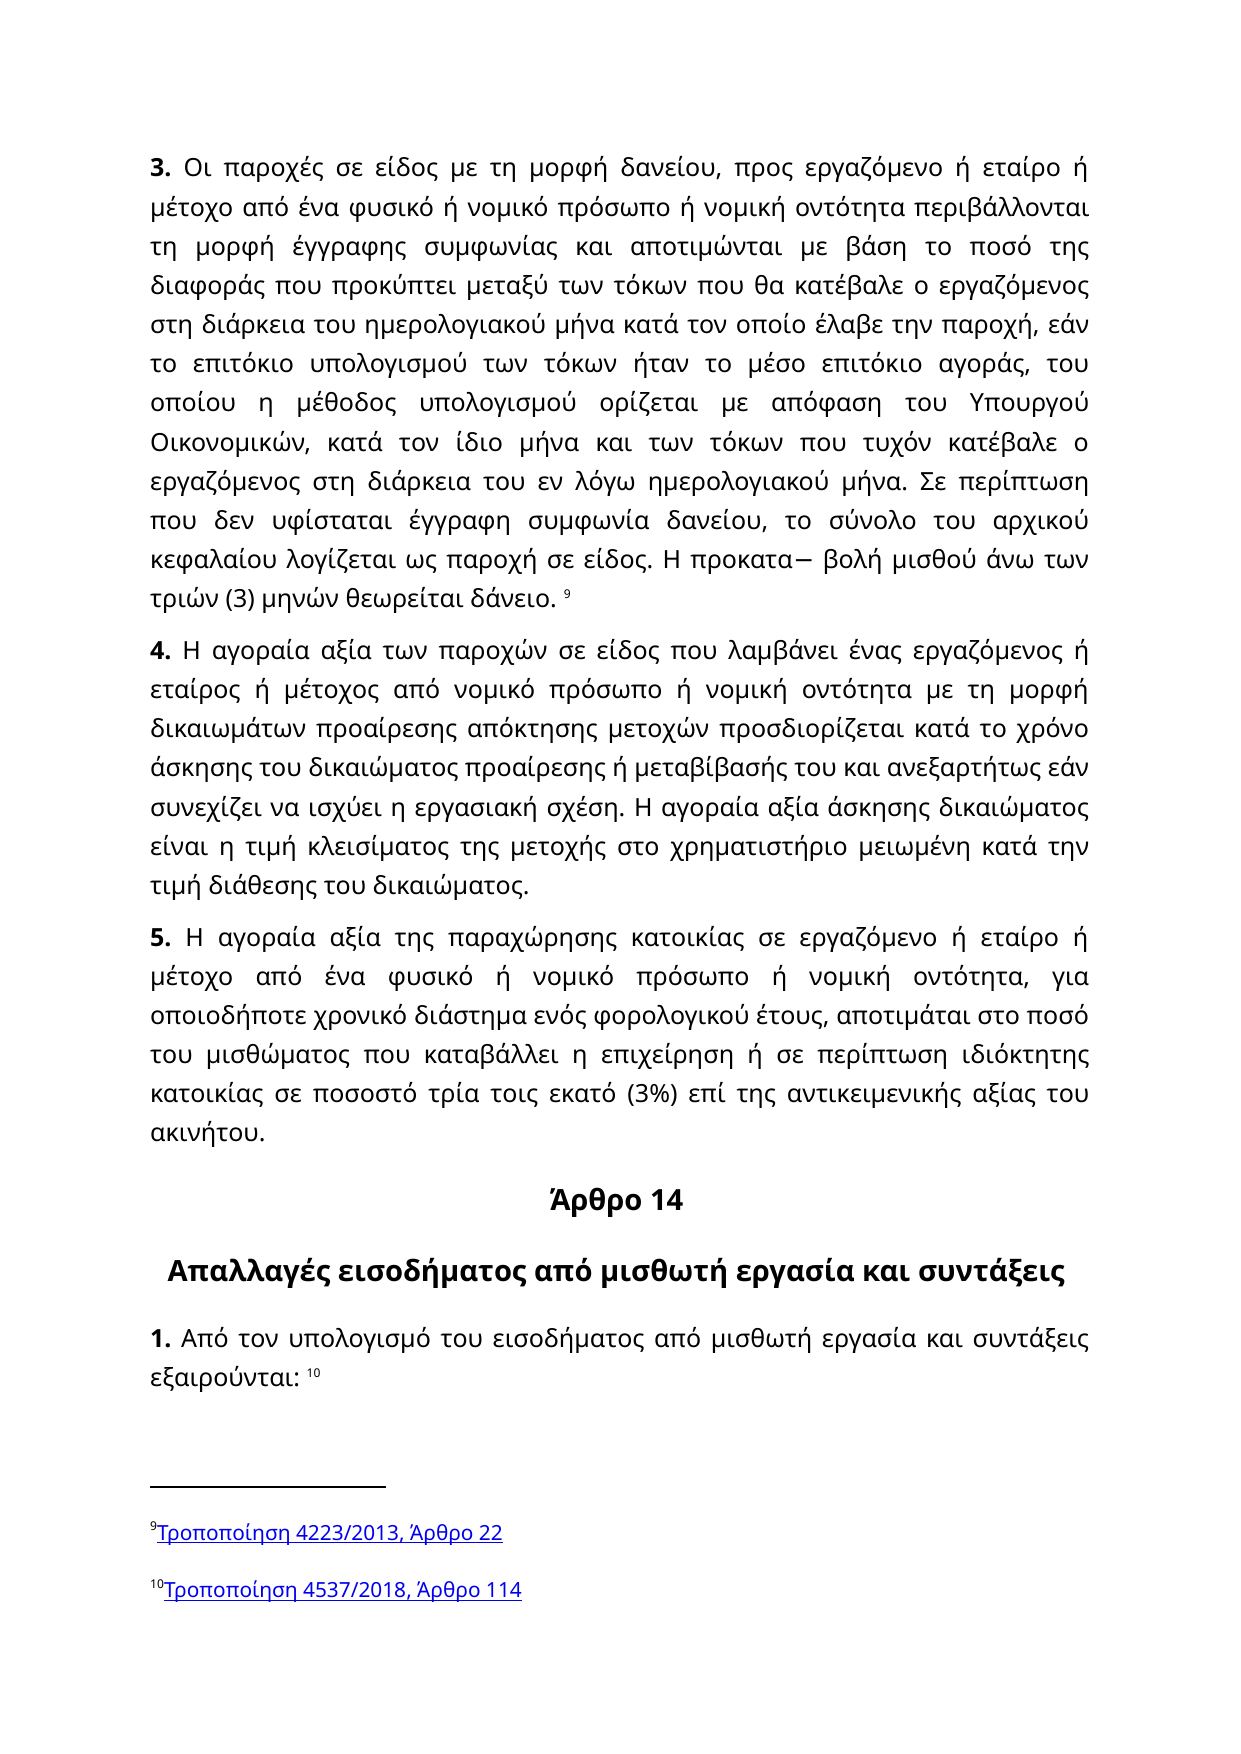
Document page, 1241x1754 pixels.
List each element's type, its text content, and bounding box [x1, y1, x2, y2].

text 4. Η αγοραία αξία των παροχών σε είδος που λαμβάνει ένας εργαζόμενος ή εταίρος ή μέτοχος από νομικό πρόσωπο ή νομική οντότητα με τη μορφή δικαιωμάτων προαίρεσης απόκτησης μετοχών προσδιορίζεται κατά το χρόνο άσκησης του δικαιώματος προαίρεσης ή μεταβίβασής του και ανεξαρτήτως εάν συνεχίζει να ισχύει η εργασιακή σχέση. Η αγοραία αξία άσκησης δικαιώματος είναι η τιμή κλεισίματος της μετοχής στο χρηματιστήριο μειωμένη κατά την τιμή διάθεσης του δικαιώματος. [150, 632, 1090, 902]
subtitle Απαλλαγές εισοδήματος από μισθωτή εργασία και συντάξεις [150, 1250, 1090, 1289]
subtitle Άρθρο 14 [150, 1179, 1090, 1219]
text 1. Από τον υπολογισμό του εισοδήματος από μισθωτή εργασία και συντάξεις εξαιρούνται: [150, 1320, 1090, 1394]
text Τροποποίηση 4537/2018, Άρθρο 114 [150, 1576, 1090, 1604]
text 3. Οι παροχές σε είδος με τη μορφή δανείου, προς εργαζόμενο ή εταίρο ή μέτοχο από ένα φυσικό ή νομικό πρόσωπο ή νομική οντότητα περιβάλλονται τη μορφή έγγραφης συμφωνίας και αποτιμώνται με βάση το ποσό της διαφοράς που προκύπτει μεταξύ των τόκων που θα κατέβαλε ο εργαζόμενος στη διάρκεια του ημερολογιακού μήνα κατά τον οποίο έλαβε την παροχή, εάν το επιτόκιο υπολογισμού των τόκων ήταν το μέσο επιτόκιο αγοράς, του οποίου η μέθοδος υπολογισμού ορίζεται με απόφαση του Υπουργού Οικονομικών, κατά τον ίδιο μήνα και των τόκων που τυχόν κατέβαλε ο εργαζόμενος στη διάρκεια του εν λόγω ημερολογιακού μήνα. Σε περίπτωση που δεν υφίσταται έγγραφη συμφωνία δανείου, το σύνολο του αρχικού κεφαλαίου λογίζεται ως παροχή σε είδος. Η προκατα− βολή μισθού άνω των τριών (3) μηνών θεωρείται δάνειο. [150, 150, 1090, 615]
text 5. Η αγοραία αξία της παραχώρησης κατοικίας σε εργαζόμενο ή εταίρο ή μέτοχο από ένα φυσικό ή νομικό πρόσωπο ή νομική οντότητα, για οποιοδήποτε χρονικό διάστημα ενός φορολογικού έτους, αποτιμάται στο ποσό του μισθώματος που καταβάλλει η επιχείρηση ή σε περίπτωση ιδιόκτητης κατοικίας σε ποσοστό τρία τοις εκατό (3%) επί της αντικειμενικής αξίας του ακινήτου. [150, 919, 1090, 1149]
text Τροποποίηση 4223/2013, Άρθρο 22 [150, 1518, 1090, 1546]
